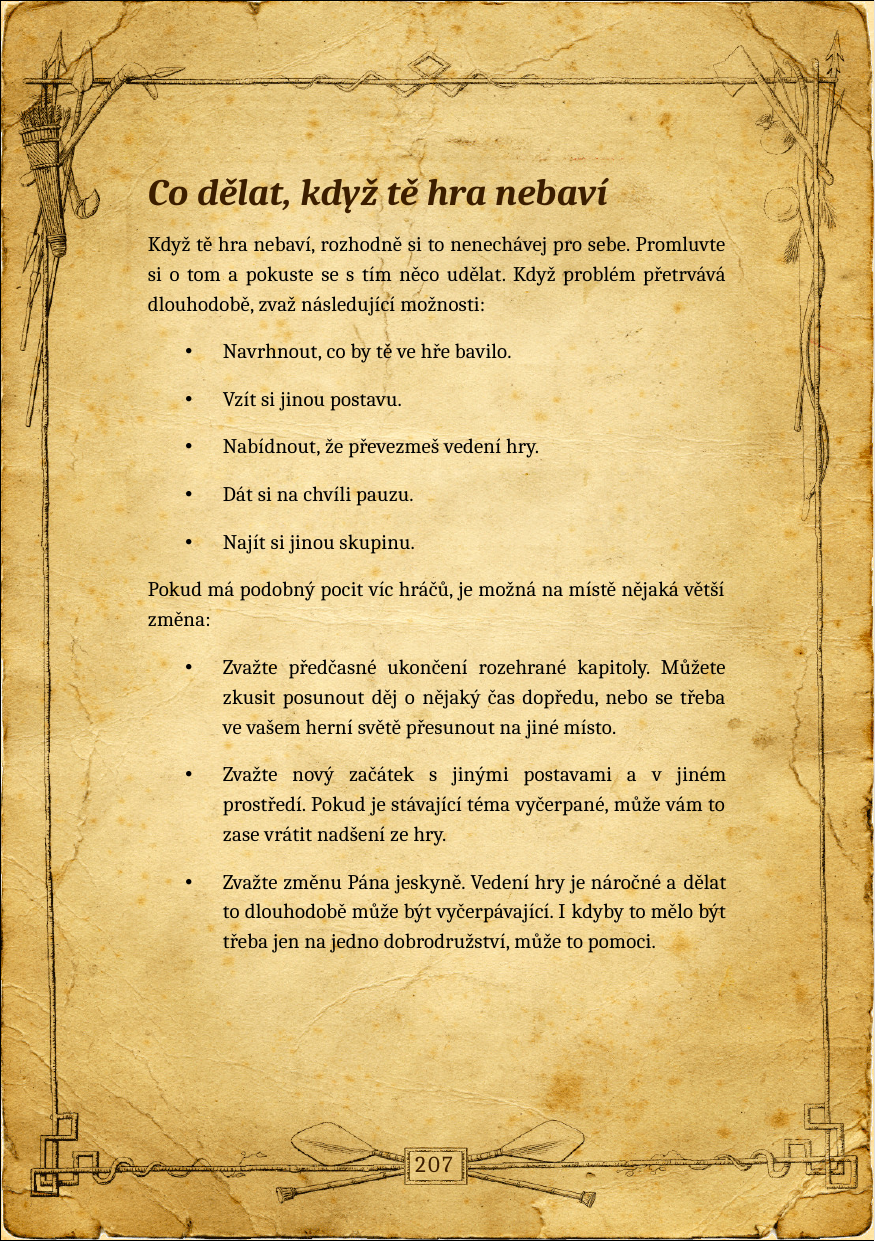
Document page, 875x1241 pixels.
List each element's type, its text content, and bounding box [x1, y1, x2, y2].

picture [1, 1, 874, 1240]
list Zvažte změnu Pána jeskyně. Vedení hry je náročné a⁠ dělat to dlouhodobě může být vyčerpávající. I⁠ kdyby to mělo být třeba jen na jedno dobrodružství, může to pomoci. [185, 870, 726, 954]
subtitle Co dělat, když tě hra nebaví [148, 172, 726, 215]
list Navrhnout, co by tě ve hře bavilo. [185, 340, 726, 364]
list Nabídnout, že převezmeš vedení hry. [185, 435, 726, 459]
list Zvažte předčasné ukončení rozehrané kapitoly. Můžete zkusit posunout děj o⁠ nějaký čas dopředu, nebo se třeba ve vašem herní světě přesunout na jiné místo. [185, 656, 726, 739]
text Když tě hra nebaví, rozhodně si to nenechávej pro sebe. Promluvte si o⁠ tom a⁠ pokuste se s⁠ tím něco udělat. Když problém přetrvává dlouhodobě, zvaž následující možnosti: [148, 233, 726, 316]
list Dát si na chvíli pauzu. [185, 483, 726, 507]
list Vzít si jinou postavu. [185, 388, 726, 412]
text Pokud má podobný pocit víc hráčů, je možná na místě nějaká větší změna: [148, 578, 726, 632]
list Najít si jinou skupinu. [185, 530, 726, 554]
list Zvažte nový začátek s⁠ jinými postavami a⁠ v⁠ jiném prostředí. Pokud je stávající téma vyčerpané, může vám to zase vrátit nadšení ze hry. [185, 763, 726, 847]
